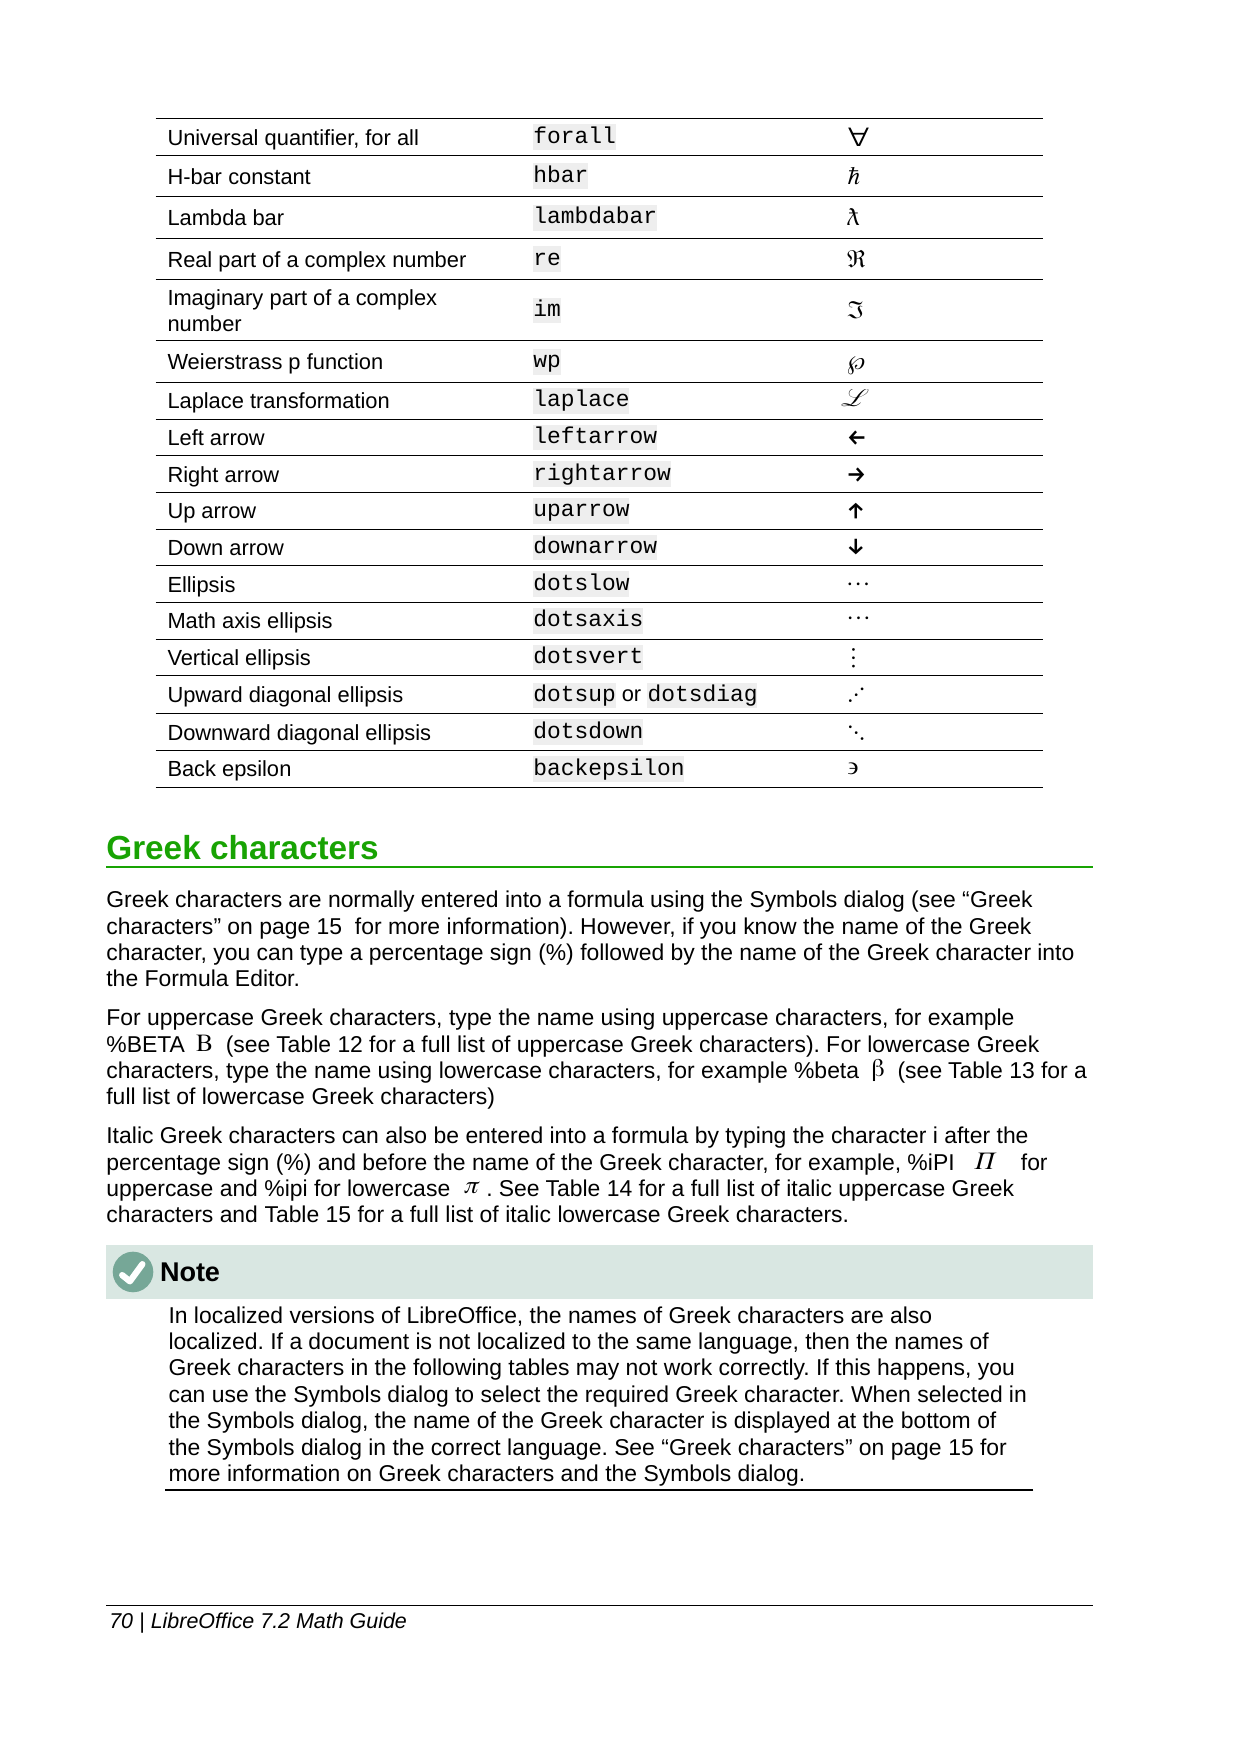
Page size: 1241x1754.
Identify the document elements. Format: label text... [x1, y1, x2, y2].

table_cell [817, 456, 1043, 492]
table_cell lambdabar [521, 197, 817, 238]
table_cell downarrow [521, 530, 817, 565]
table_cell Imaginary part of a complex number [156, 280, 521, 340]
table_cell Downward diagonal ellipsis [156, 714, 521, 750]
table_cell Upward diagonal ellipsis [156, 676, 521, 713]
table_cell Vertical ellipsis [156, 640, 521, 675]
table_cell uparrow [521, 493, 817, 528]
table_cell dotsdown [521, 714, 817, 750]
table_cell [817, 530, 1043, 565]
table_cell forall [521, 119, 817, 155]
table_cell hbar [521, 156, 817, 196]
table_cell [817, 383, 1043, 418]
table_cell Down arrow [156, 530, 521, 565]
table_cell [817, 751, 1043, 787]
table_cell [817, 420, 1043, 455]
table_cell [817, 239, 1043, 279]
table_cell [817, 493, 1043, 528]
table_cell Ellipsis [156, 566, 521, 602]
table_cell leftarrow [521, 420, 817, 455]
table_cell [817, 156, 1043, 196]
table_cell [817, 640, 1043, 675]
table_cell Weierstrass p function [156, 341, 521, 382]
table_cell Lambda bar [156, 197, 521, 238]
table_cell dotslow [521, 566, 817, 602]
table_cell [817, 341, 1043, 382]
text Greek characters are normally entered into a formula using the Symbols dialog (see “Greek characters” on page 15 for more information). However, if you know the name of the Greek character, you can type a percentage sign (%) followed by the name of the Greek character into the Formula Editor. [106, 886, 1093, 992]
table_cell [817, 566, 1043, 602]
table_cell Universal quantifier, for all [156, 119, 521, 155]
table_cell laplace [521, 383, 817, 418]
table_cell re [521, 239, 817, 279]
table_cell Laplace transformation [156, 383, 521, 418]
table_cell Back epsilon [156, 751, 521, 787]
table_cell Right arrow [156, 456, 521, 492]
table_cell rightarrow [521, 456, 817, 492]
table_cell [817, 676, 1043, 713]
subtitle Note [106, 1245, 1093, 1299]
table_cell dotsaxis [521, 603, 817, 638]
table_cell im [521, 280, 817, 340]
table_cell [817, 119, 1043, 155]
text Italic Greek characters can also be entered into a formula by typing the character i after the percentage sign (%) and before the name of the Greek character, for example, %iPI for uppercase and %ipi for lowercase . See Table 14 for a full list of italic uppercase Greek characters and Table 15 for a full list of italic lowercase Greek characters. [106, 1122, 1093, 1227]
table_cell wp [521, 341, 817, 382]
subtitle Greek characters [106, 828, 1093, 866]
text For uppercase Greek characters, type the name using uppercase characters, for example %BETA (see Table 12 for a full list of uppercase Greek characters). For lowercase Greek characters, type the name using lowercase characters, for example %beta (see Table 13 for a full list of lowercase Greek characters) [106, 1004, 1093, 1109]
table_cell Left arrow [156, 420, 521, 455]
table_cell Up arrow [156, 493, 521, 528]
table_cell dotsvert [521, 640, 817, 675]
table_cell Real part of a complex number [156, 239, 521, 279]
table_cell backepsilon [521, 751, 817, 787]
text In localized versions of LibreOffice, the names of Greek characters are also localized. If a document is not localized to the same language, then the names of Greek characters in the following tables may not work correctly. If this happens, you can use the Symbols dialog to select the required Greek character. When selected in the Symbols dialog, the name of the Greek character is displayed at the bottom of the Symbols dialog in the correct language. See “Greek characters” on page 15 for more information on Greek characters and the Symbols dialog. [165, 1299, 1033, 1489]
table_cell Math axis ellipsis [156, 603, 521, 638]
table_cell [817, 280, 1043, 340]
table_cell dotsup or dotsdiag [521, 676, 817, 713]
table_cell [817, 603, 1043, 638]
table_cell [817, 714, 1043, 750]
table_cell H-bar constant [156, 156, 521, 196]
table_cell [817, 197, 1043, 238]
